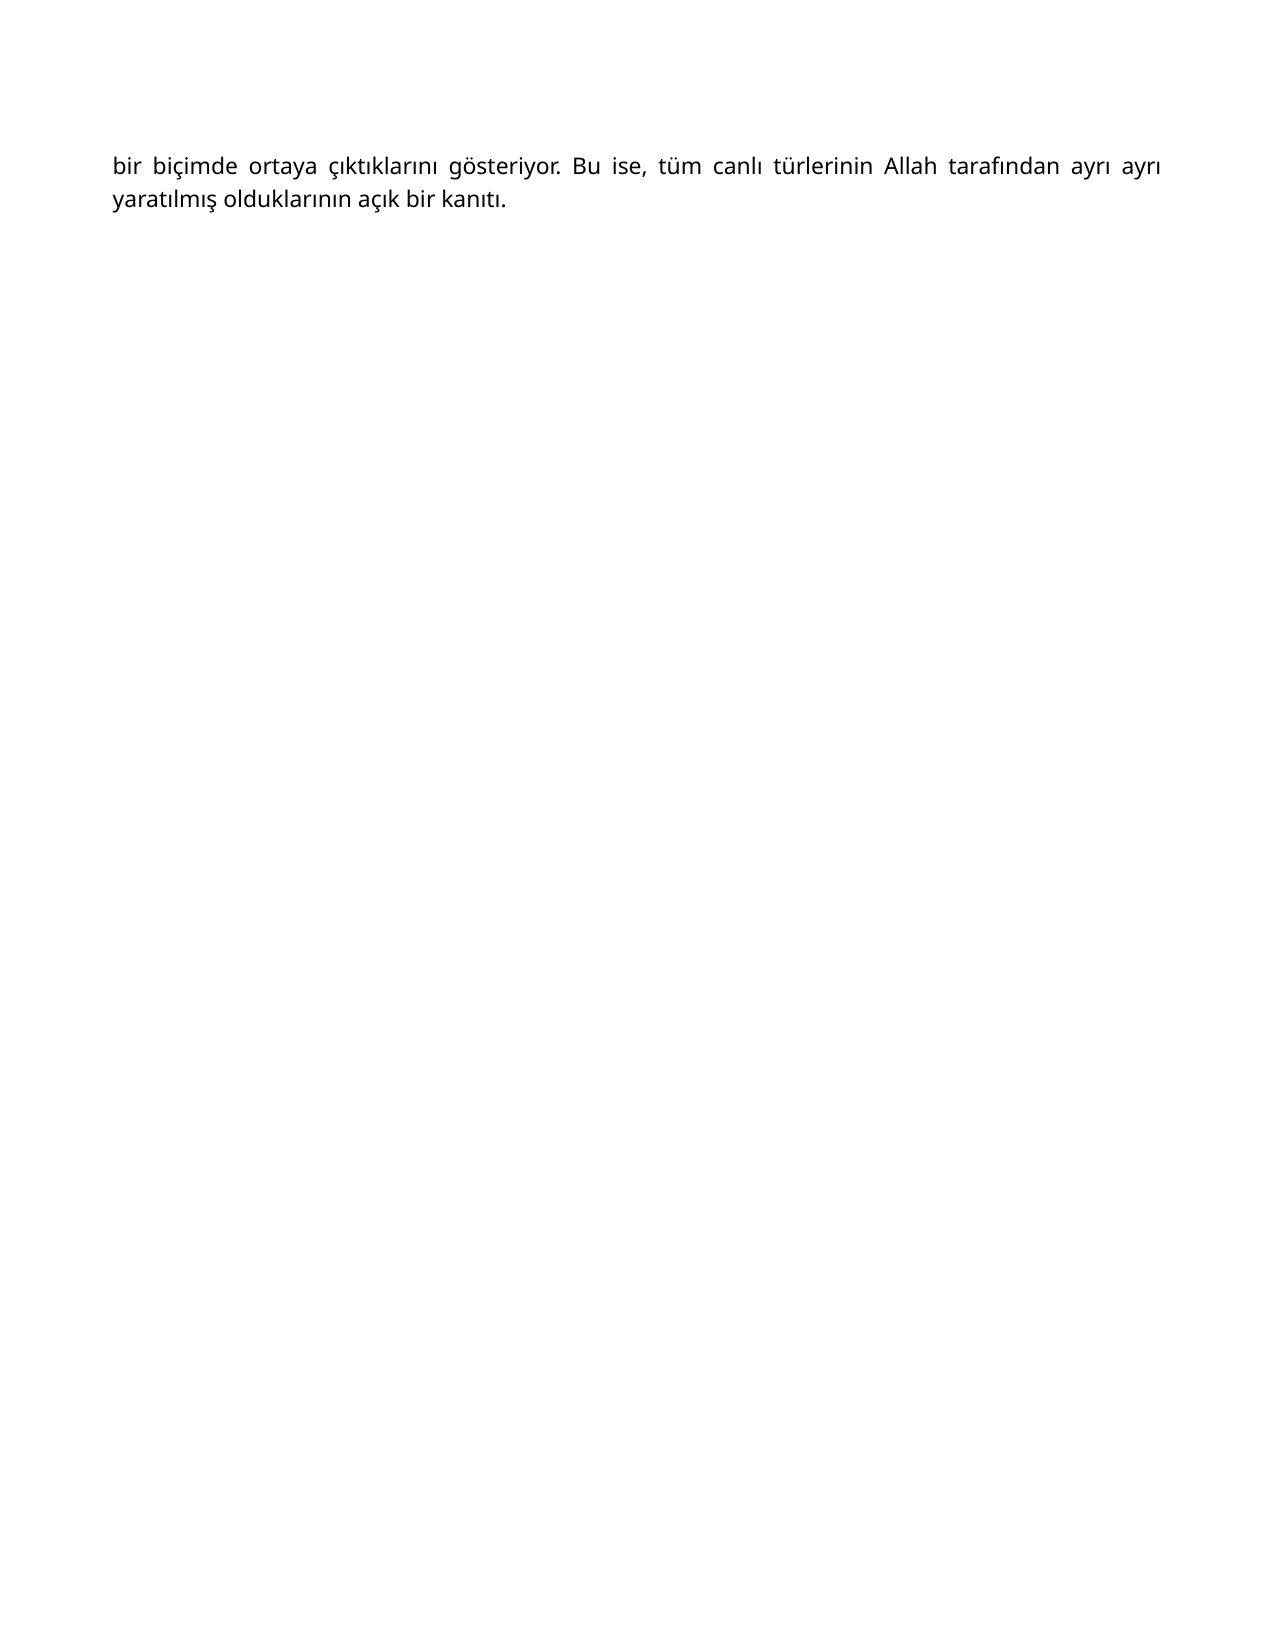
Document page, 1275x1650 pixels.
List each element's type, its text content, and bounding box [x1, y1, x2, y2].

text bir biçimde ortaya çıktıklarını gösteriyor. Bu ise, tüm canlı türlerinin Allah tarafından ayrı ayrı yaratılmış olduklarının açık bir kanıtı. [112, 148, 1162, 214]
